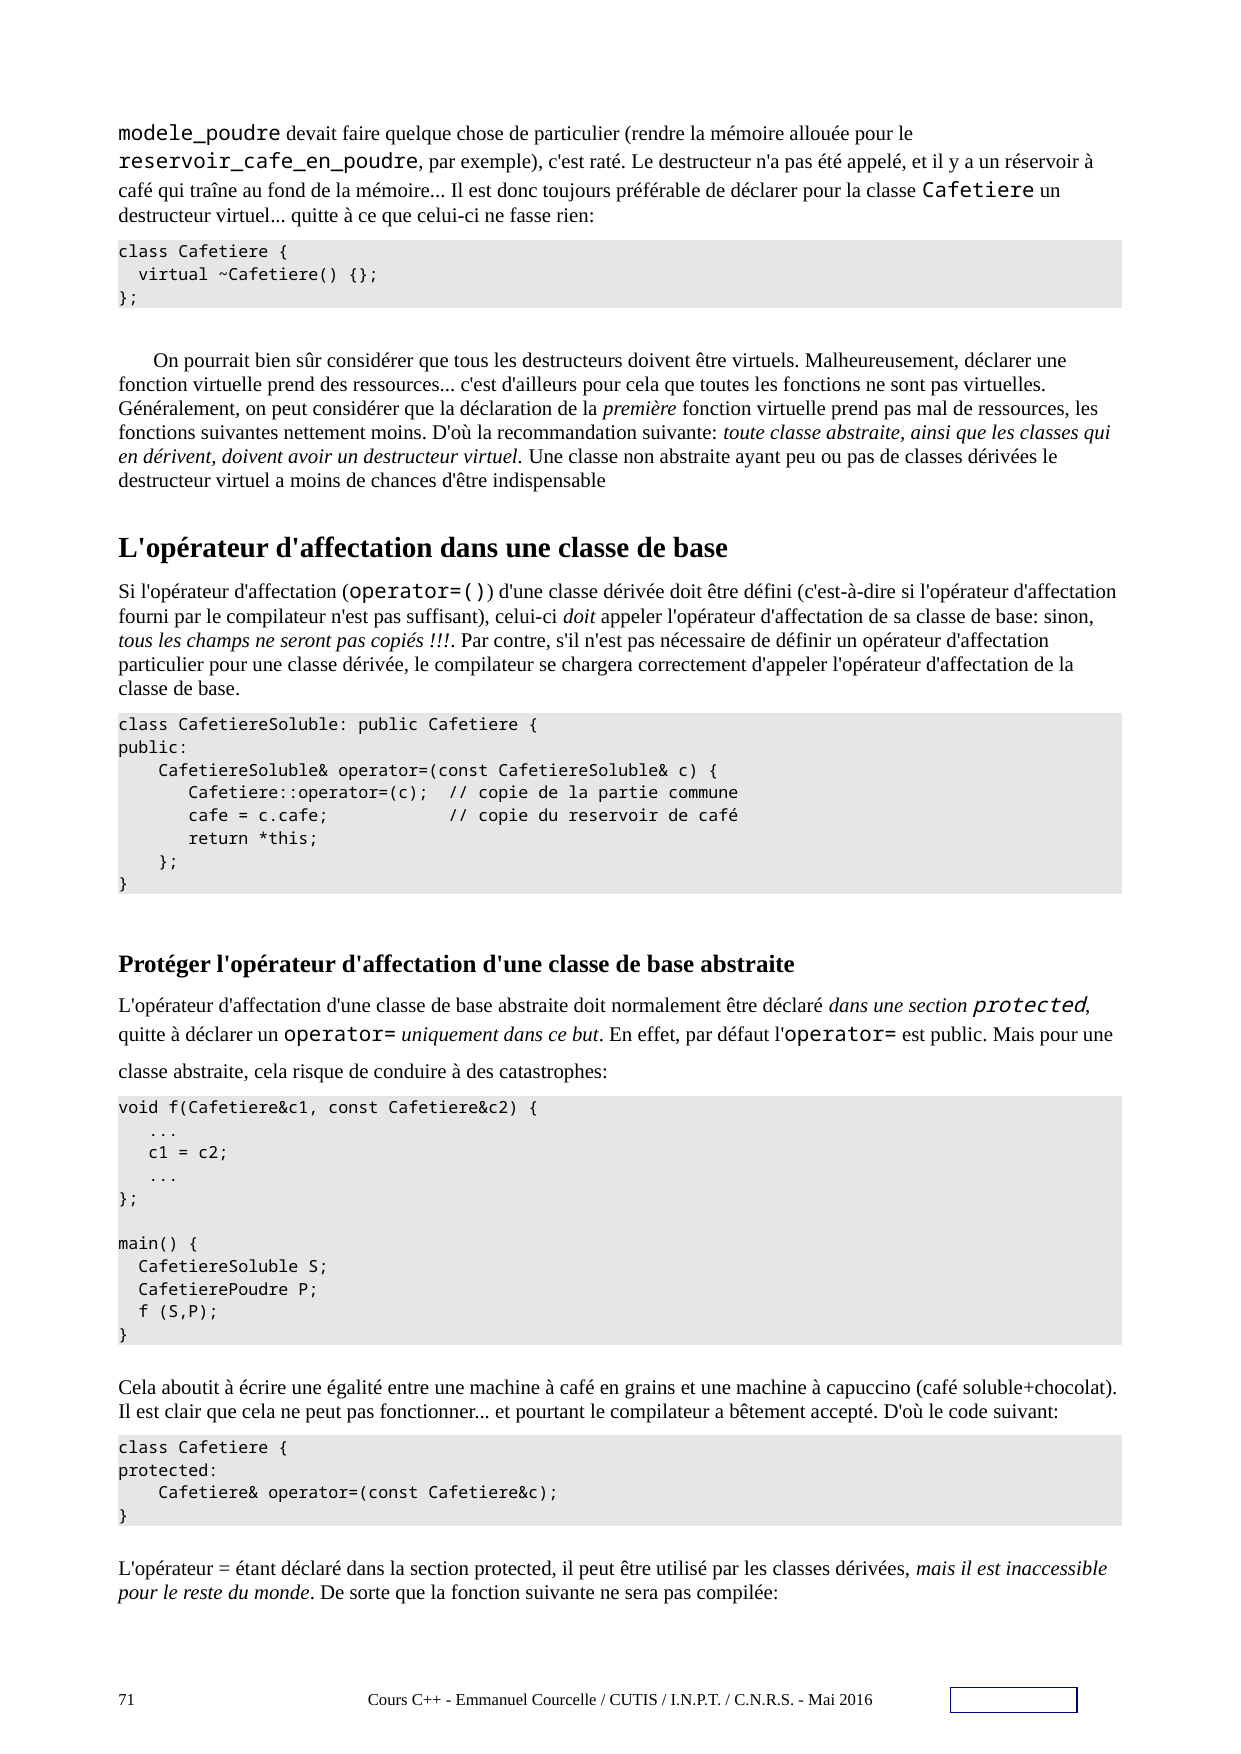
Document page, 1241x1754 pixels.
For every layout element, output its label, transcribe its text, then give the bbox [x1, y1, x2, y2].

text Si l'opérateur d'affectation (operator=()) d'une classe dérivée doit être défini (c'est-à-dire si l'opérateur d'affectation fourni par le compilateur n'est pas suffisant), celui-ci doit appeler l'opérateur d'affectation de sa classe de base: sinon, tous les champs ne seront pas copiés !!!. Par contre, s'il n'est pas nécessaire de définir un opérateur d'affectation particulier pour une classe dérivée, le compilateur se chargera correctement d'appeler l'opérateur d'affectation de la classe de base. [118, 576, 1122, 700]
text protected: [118, 1458, 1122, 1481]
text On pourrait bien sûr considérer que tous les destructeurs doivent être virtuels. Malheureusement, déclarer une fonction virtuelle prend des ressources... c'est d'ailleurs pour cela que toutes les fonctions ne sont pas virtuelles. Généralement, on peut considérer que la déclaration de la première fonction virtuelle prend pas mal de ressources, les fonctions suivantes nettement moins. D'où la recommandation suivante: toute classe abstraite, ainsi que les classes qui en dérivent, doivent avoir un destructeur virtuel. Une classe non abstraite ayant peu ou pas de classes dérivées le destructeur virtuel a moins de chances d'être indispensable [118, 338, 1122, 492]
text Cafetiere::operator=(c); // copie de la partie commune [118, 781, 1122, 804]
subtitle Protéger l'opérateur d'affectation d'une classe de base abstraite [118, 949, 1122, 978]
text L'opérateur = étant déclaré dans la section protected, il peut être utilisé par les classes dérivées, mais il est inaccessible pour le reste du monde. De sorte que la fonction suivante ne sera pas compilée: [118, 1556, 1122, 1604]
text }; [118, 1186, 1122, 1209]
text public: [118, 736, 1122, 758]
text class Cafetiere { [118, 1435, 1122, 1458]
text f (S,P); [118, 1300, 1122, 1323]
text Cela aboutit à écrire une égalité entre une machine à café en grains et une machine à capuccino (café soluble+chocolat). Il est clair que cela ne peut pas fonctionner... et pourtant le compilateur a bêtement accepté. D'où le code suivant: [118, 1375, 1122, 1423]
text CafetiereSoluble& operator=(const CafetiereSoluble& c) { [118, 758, 1122, 781]
text virtual ~Cafetiere() {}; [118, 263, 1122, 285]
text void f(Cafetiere&c1, const Cafetiere&c2) { [118, 1096, 1122, 1118]
text return *this; [118, 826, 1122, 849]
text main() { [118, 1232, 1122, 1254]
text L'opérateur d'affectation d'une classe de base abstraite doit normalement être déclaré dans une section protected, quitte à déclarer un operator= uniquement dans ce but. En effet, par défaut l'operator= est public. Mais pour une classe abstraite, cela risque de conduire à des catastrophes: [118, 990, 1122, 1083]
text } [118, 1323, 1122, 1345]
text }; [118, 285, 1122, 308]
text ... [118, 1118, 1122, 1141]
text CafetierePoudre P; [118, 1277, 1122, 1300]
text ... [118, 1164, 1122, 1186]
text class CafetiereSoluble: public Cafetiere { [118, 713, 1122, 736]
text }; [118, 849, 1122, 872]
text Cafetiere& operator=(const Cafetiere&c); [118, 1481, 1122, 1503]
subtitle L'opérateur d'affectation dans une classe de base [118, 530, 1122, 563]
text CafetiereSoluble S; [118, 1254, 1122, 1277]
text c1 = c2; [118, 1141, 1122, 1164]
text modele_poudre devait faire quelque chose de particulier (rendre la mémoire allouée pour le reservoir_cafe_en_poudre, par exemple), c'est raté. Le destructeur n'a pas été appelé, et il y a un réservoir à café qui traîne au fond de la mémoire... Il est donc toujours préférable de déclarer pour la classe Cafetiere un destructeur virtuel... quitte à ce que celui-ci ne fasse rien: [118, 118, 1122, 227]
text } [118, 1503, 1122, 1526]
text cafe = c.cafe; // copie du reservoir de café [118, 804, 1122, 826]
text class Cafetiere { [118, 240, 1122, 263]
text } [118, 872, 1122, 894]
